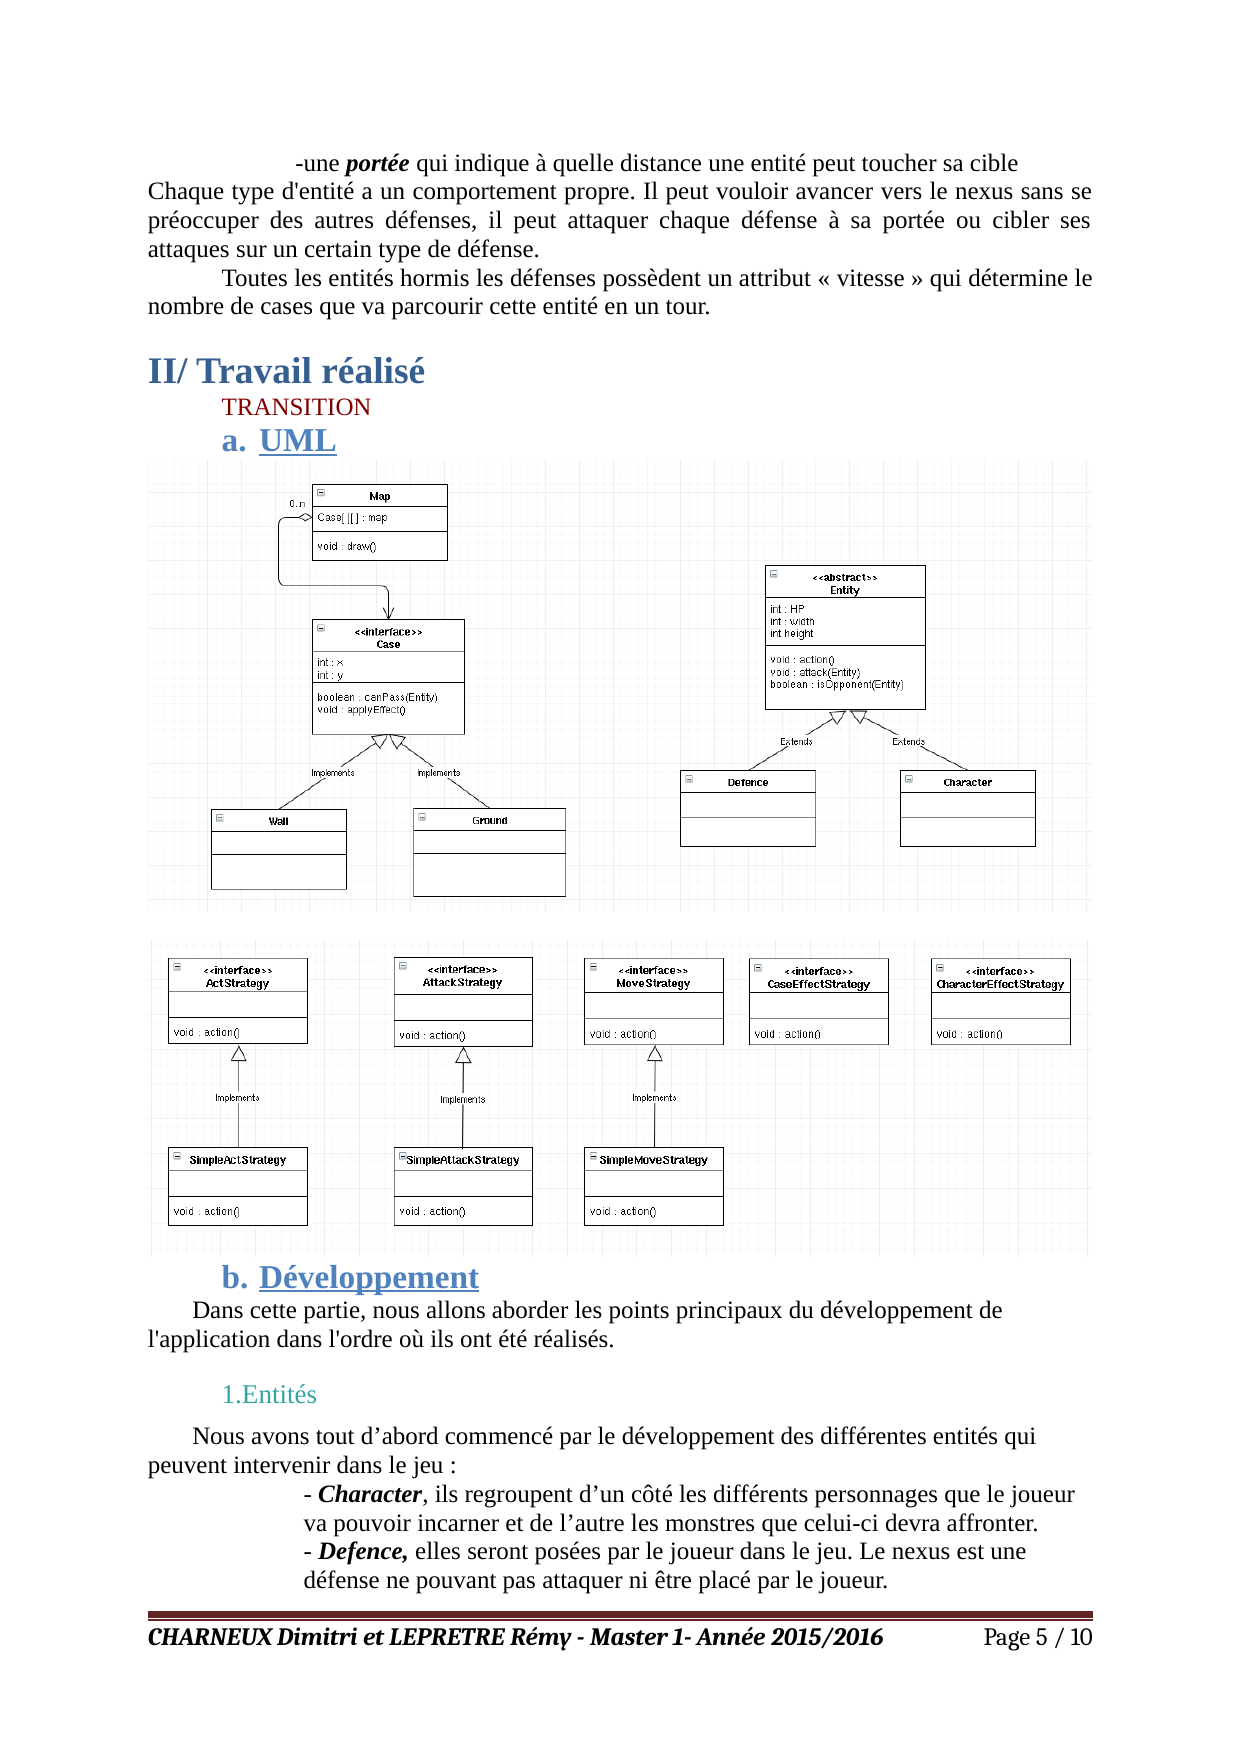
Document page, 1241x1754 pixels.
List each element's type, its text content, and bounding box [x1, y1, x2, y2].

subtitle UML [221, 421, 1093, 459]
subtitle 1.Entités [148, 1378, 1093, 1409]
text Dans cette partie, nous allons aborder les points principaux du développement de l'application dans l'ordre où ils ont été réalisés. [148, 1295, 1093, 1353]
subtitle II/ Travail réalisé [148, 349, 1093, 392]
text Toutes les entités hormis les défenses possèdent un attribut « vitesse » qui détermine le nombre de cases que va parcourir cette entité en un tour. [148, 263, 1093, 320]
text -une portée qui indique à quelle distance une entité peut toucher sa cible [221, 148, 1093, 176]
list - Defence, elles seront posées par le joueur dans le jeu. Le nexus est une défense ne pouvant pas attaquer ni être placé par le joueur. [303, 1536, 1093, 1594]
text TRANSITION [148, 392, 1093, 421]
list - Character, ils regroupent d’un côté les différents personnages que le joueur va pouvoir incarner et de l’autre les monstres que celui-ci devra affronter. [303, 1479, 1093, 1536]
picture [147, 940, 1092, 1257]
text Nous avons tout d’abord commencé par le développement des différentes entités qui peuvent intervenir dans le jeu : [148, 1421, 1093, 1479]
picture [147, 459, 1093, 912]
subtitle Développement [221, 1257, 1093, 1295]
text Chaque type d'entité a un comportement propre. Il peut vouloir avancer vers le nexus sans se préoccuper des autres défenses, il peut attaquer chaque défense à sa portée ou cibler ses attaques sur un certain type de défense. [148, 176, 1093, 263]
